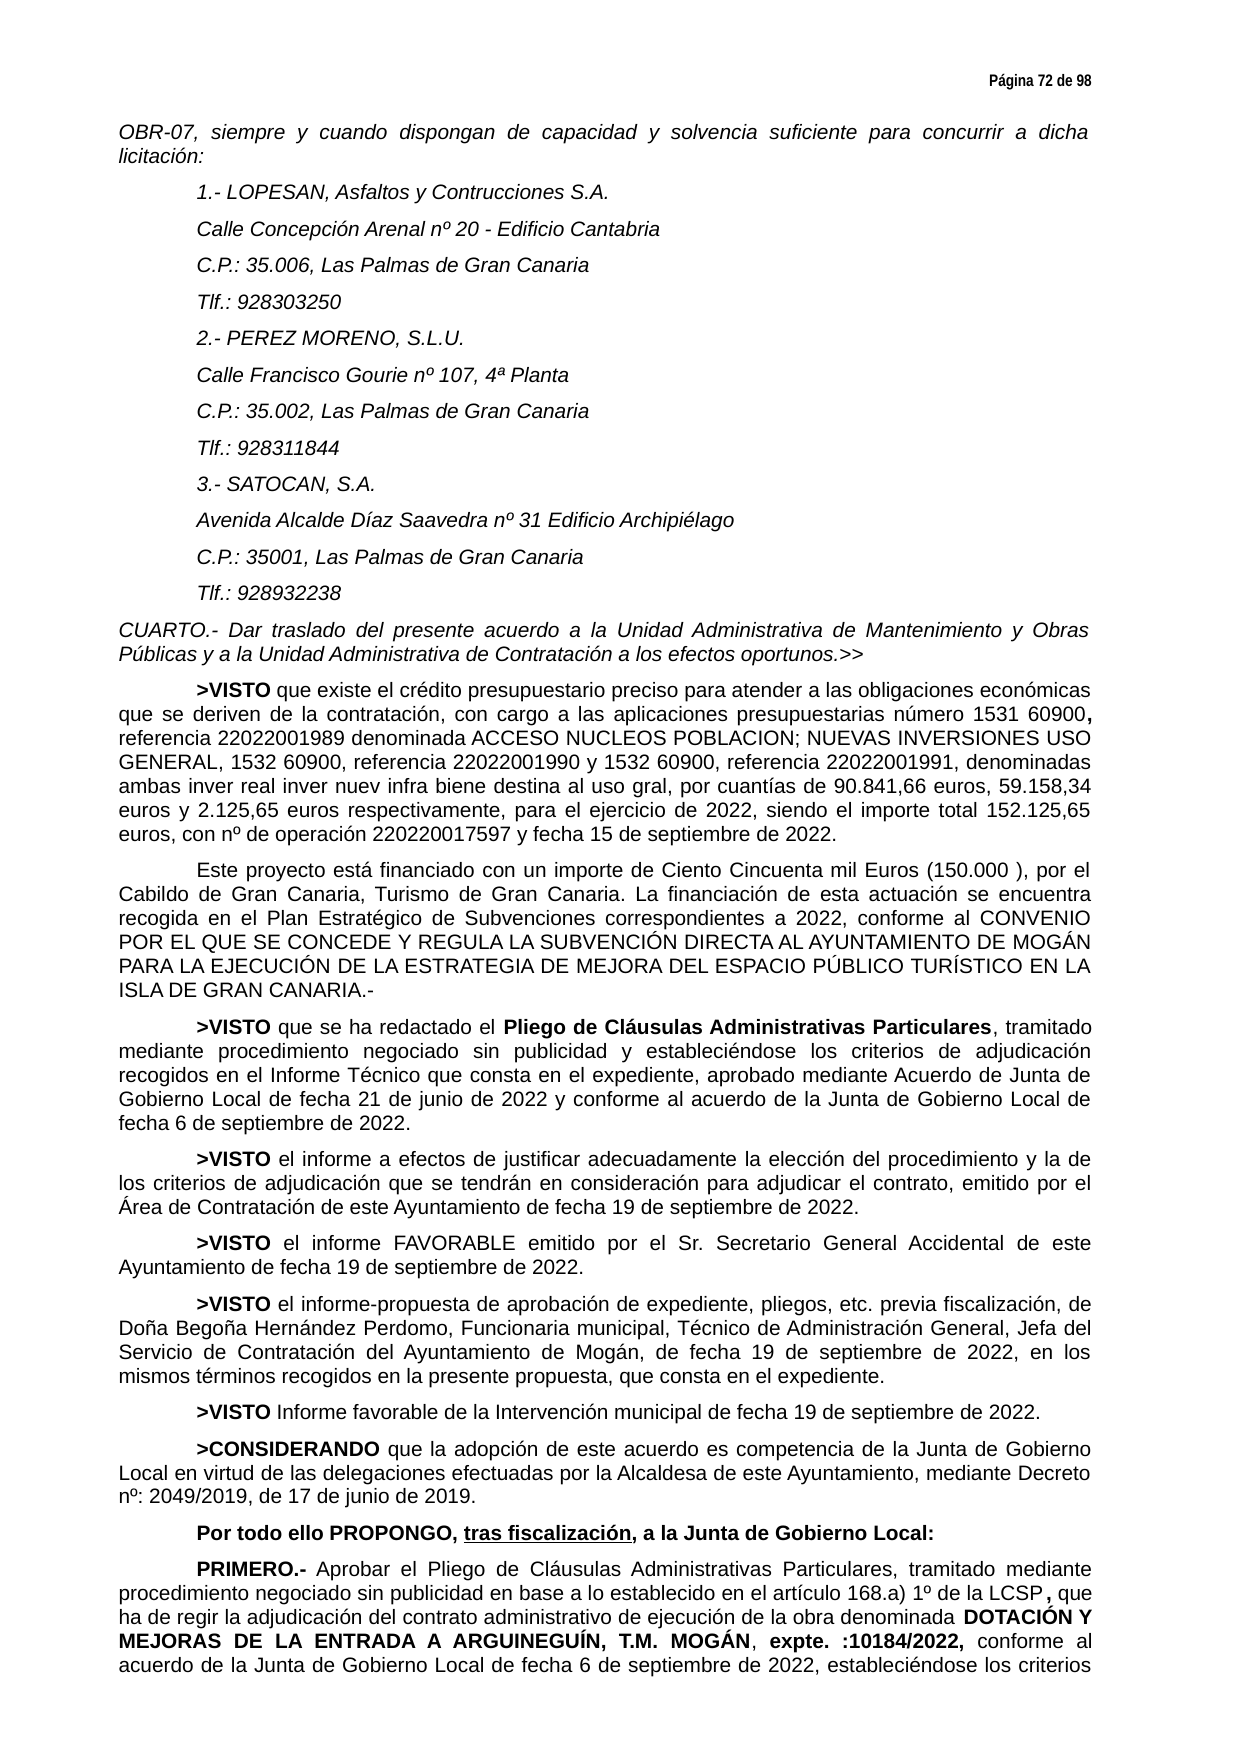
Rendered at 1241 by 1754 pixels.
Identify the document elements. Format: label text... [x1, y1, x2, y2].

text OBR-07, siempre y cuando dispongan de capacidad y solvencia suficiente para concurrir a dicha licitación: [118, 120, 1092, 168]
text Tlf.: 928303250 [118, 289, 1092, 313]
text PRIMERO.- Aprobar el Pliego de Cláusulas Administrativas Particulares, tramitado mediante procedimiento negociado sin publicidad en base a lo establecido en el artículo 168.a) 1º de la LCSP, que ha de regir la adjudicación del contrato administrativo de ejecución de la obra denominada DOTACIÓN Y MEJORAS DE LA ENTRADA A ARGUINEGUÍN, T.M. MOGÁN, expte. :10184/2022, conforme al acuerdo de la Junta de Gobierno Local de fecha 6 de septiembre de 2022, estableciéndose los criterios [118, 1557, 1092, 1677]
text >VISTO el informe FAVORABLE emitido por el Sr. Secretario General Accidental de este Ayuntamiento de fecha 19 de septiembre de 2022. [118, 1231, 1092, 1279]
text 3.- SATOCAN, S.A. [118, 472, 1092, 496]
text >VISTO el informe-propuesta de aprobación de expediente, pliegos, etc. previa fiscalización, de Doña Begoña Hernández Perdomo, Funcionaria municipal, Técnico de Administración General, Jefa del Servicio de Contratación del Ayuntamiento de Mogán, de fecha 19 de septiembre de 2022, en los mismos términos recogidos en la presente propuesta, que consta en el expediente. [118, 1292, 1092, 1387]
text Avenida Alcalde Díaz Saavedra nº 31 Edificio Archipiélago [118, 508, 1092, 532]
text Calle Concepción Arenal nº 20 - Edificio Cantabria [118, 217, 1092, 241]
text 1.- LOPESAN, Asfaltos y Contrucciones S.A. [118, 180, 1092, 204]
text C.P.: 35.006, Las Palmas de Gran Canaria [118, 253, 1092, 277]
text >VISTO que existe el crédito presupuestario preciso para atender a las obligaciones económicas que se deriven de la contratación, con cargo a las aplicaciones presupuestarias número 1531 60900, referencia 22022001989 denominada ACCESO NUCLEOS POBLACION; NUEVAS INVERSIONES USO GENERAL, 1532 60900, referencia 22022001990 y 1532 60900, referencia 22022001991, denominadas ambas inver real inver nuev infra biene destina al uso gral, por cuantías de 90.841,66 euros, 59.158,34 euros y 2.125,65 euros respectivamente, para el ejercicio de 2022, siendo el importe total 152.125,65 euros, con nº de operación 220220017597 y fecha 15 de septiembre de 2022. [118, 678, 1092, 846]
text Calle Francisco Gourie nº 107, 4ª Planta [118, 362, 1092, 386]
text >VISTO el informe a efectos de justificar adecuadamente la elección del procedimiento y la de los criterios de adjudicación que se tendrán en consideración para adjudicar el contrato, emitido por el Área de Contratación de este Ayuntamiento de fecha 19 de septiembre de 2022. [118, 1147, 1092, 1219]
text Por todo ello PROPONGO, tras fiscalización, a la Junta de Gobierno Local: [118, 1521, 1092, 1545]
text CUARTO.- Dar traslado del presente acuerdo a la Unidad Administrativa de Mantenimiento y Obras Públicas y a la Unidad Administrativa de Contratación a los efectos oportunos.>> [118, 618, 1092, 666]
text >VISTO Informe favorable de la Intervención municipal de fecha 19 de septiembre de 2022. [118, 1400, 1092, 1424]
text >VISTO que se ha redactado el Pliego de Cláusulas Administrativas Particulares, tramitado mediante procedimiento negociado sin publicidad y estableciéndose los criterios de adjudicación recogidos en el Informe Técnico que consta en el expediente, aprobado mediante Acuerdo de Junta de Gobierno Local de fecha 21 de junio de 2022 y conforme al acuerdo de la Junta de Gobierno Local de fecha 6 de septiembre de 2022. [118, 1014, 1092, 1134]
text 2.- PEREZ MORENO, S.L.U. [118, 326, 1092, 350]
text C.P.: 35001, Las Palmas de Gran Canaria [118, 545, 1092, 569]
text Tlf.: 928932238 [118, 581, 1092, 605]
text Este proyecto está financiado con un importe de Ciento Cincuenta mil Euros (150.000 ), por el Cabildo de Gran Canaria, Turismo de Gran Canaria. La financiación de esta actuación se encuentra recogida en el Plan Estratégico de Subvenciones correspondientes a 2022, conforme al CONVENIO POR EL QUE SE CONCEDE Y REGULA LA SUBVENCIÓN DIRECTA AL AYUNTAMIENTO DE MOGÁN PARA LA EJECUCIÓN DE LA ESTRATEGIA DE MEJORA DEL ESPACIO PÚBLICO TURÍSTICO EN LA ISLA DE GRAN CANARIA.- [118, 858, 1092, 1002]
text C.P.: 35.002, Las Palmas de Gran Canaria [118, 399, 1092, 423]
text Tlf.: 928311844 [118, 435, 1092, 459]
text >CONSIDERANDO que la adopción de este acuerdo es competencia de la Junta de Gobierno Local en virtud de las delegaciones efectuadas por la Alcaldesa de este Ayuntamiento, mediante Decreto nº: 2049/2019, de 17 de junio de 2019. [118, 1436, 1092, 1508]
